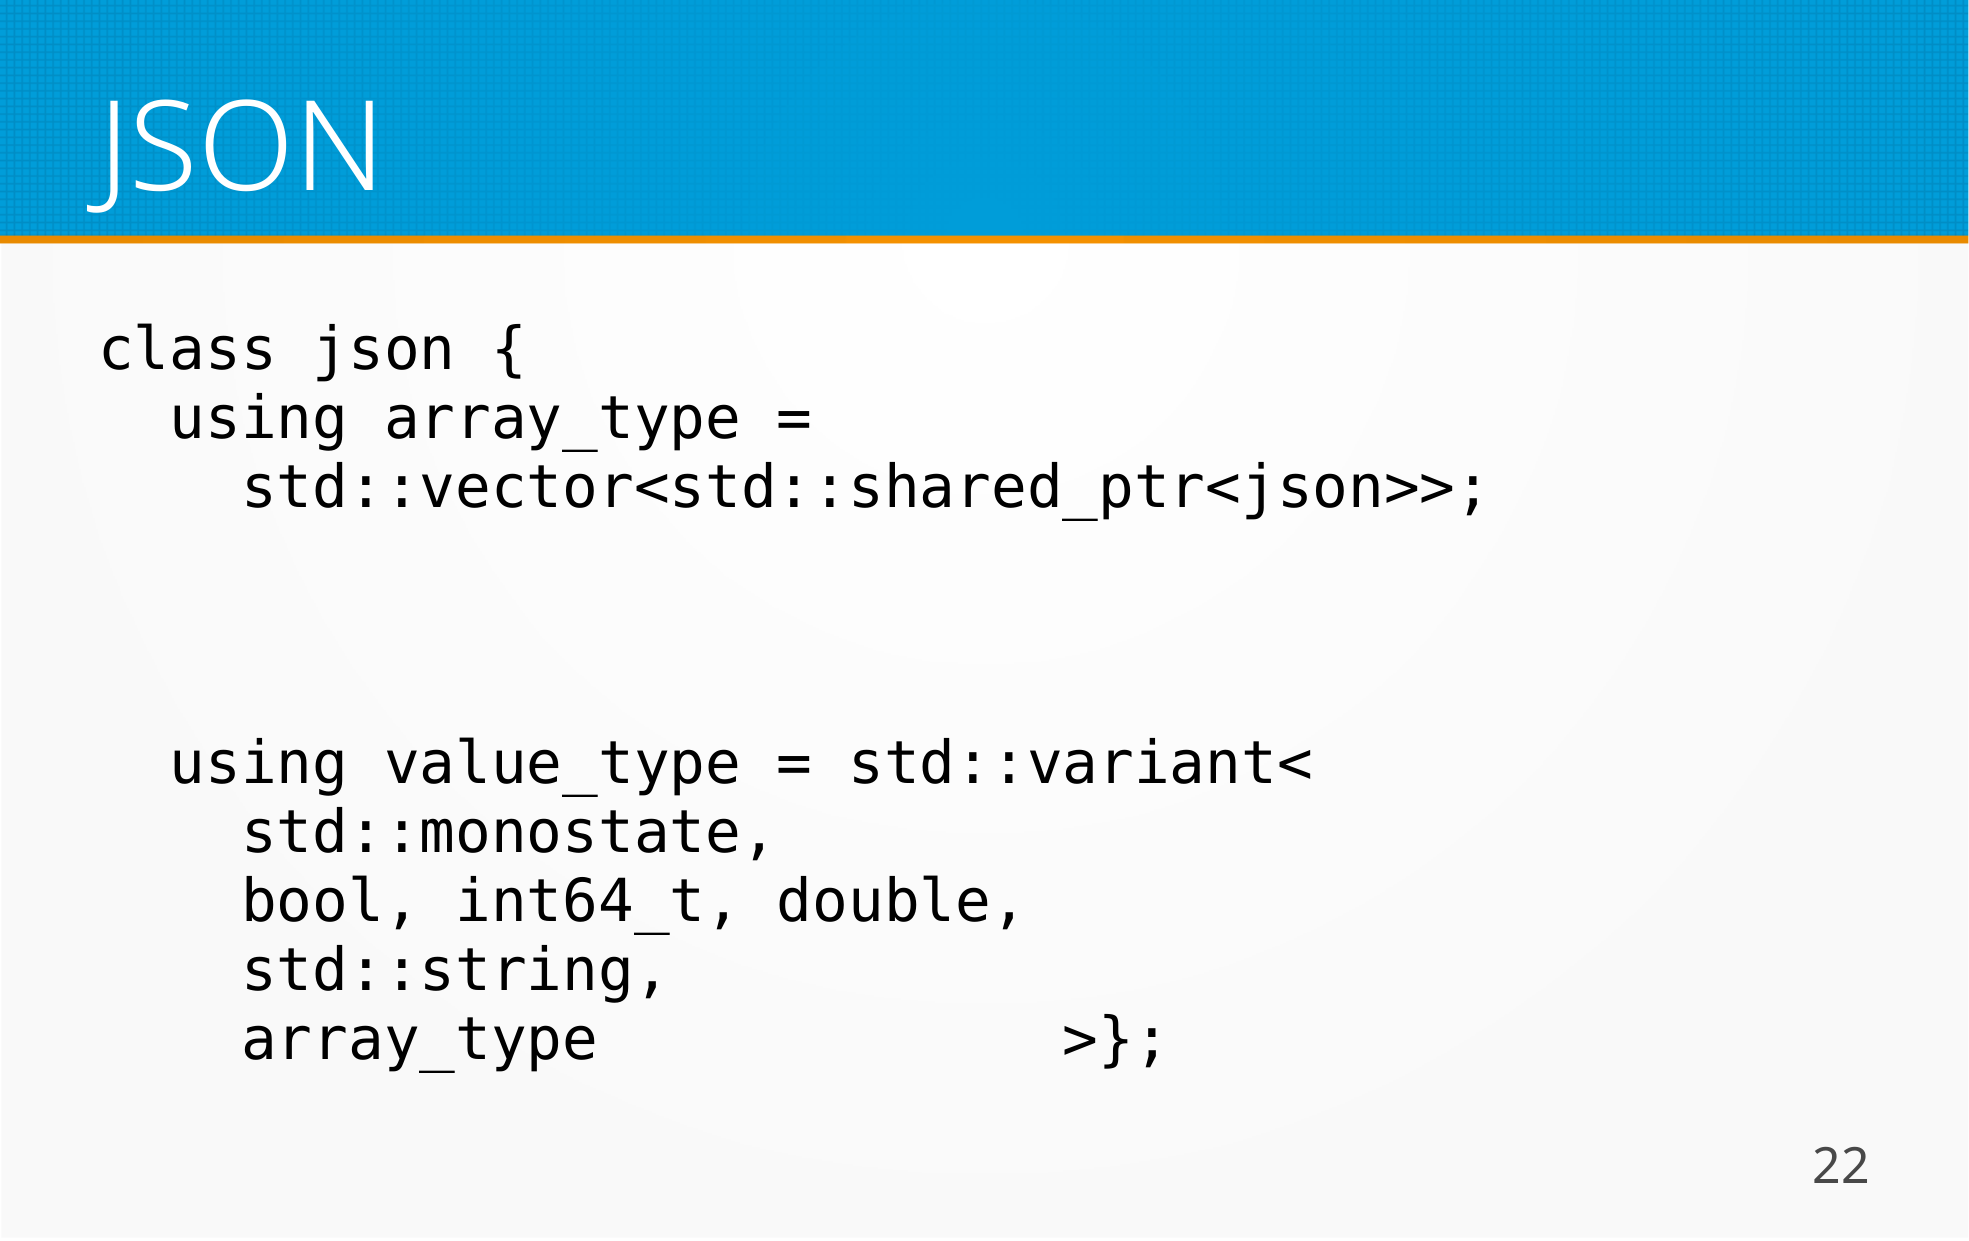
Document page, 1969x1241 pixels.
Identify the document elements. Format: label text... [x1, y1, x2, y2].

picture [0, 236, 1969, 1241]
title JSON [98, 19, 1870, 227]
list class json { using array_type = std::vector<std::shared_ptr<json>>; using value_type = std::variant< std::monostate, bool, int64_t, double, std::string, array_type >}; [98, 315, 1861, 1081]
